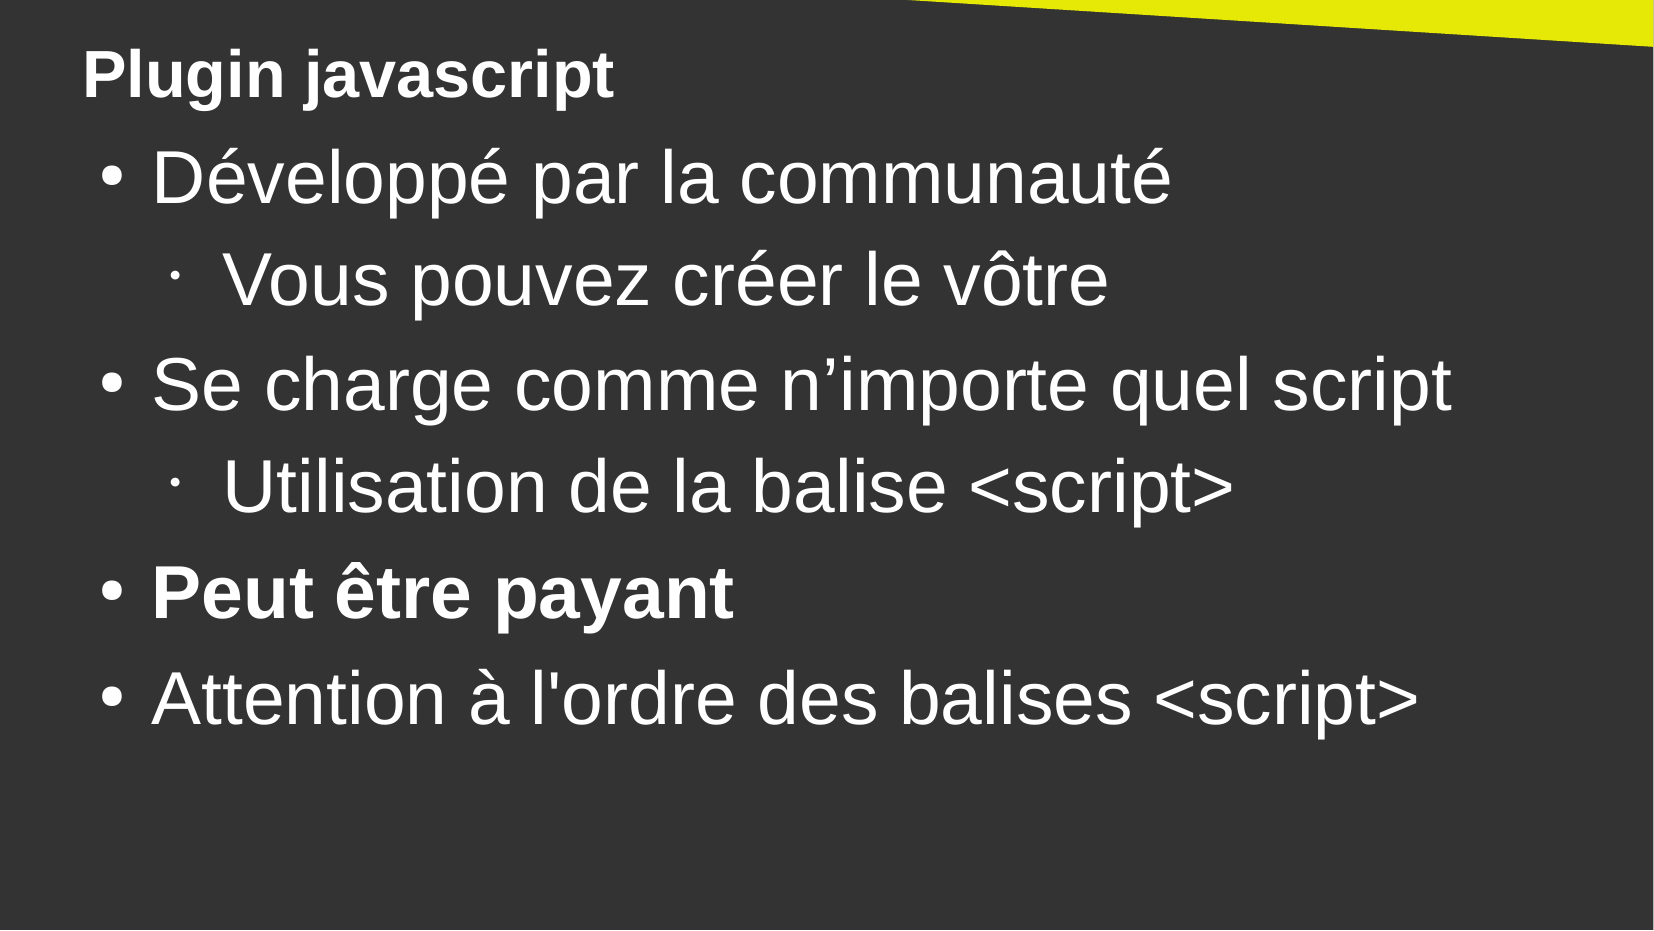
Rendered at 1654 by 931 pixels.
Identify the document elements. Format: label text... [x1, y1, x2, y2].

text_box [907, 0, 1654, 47]
title Plugin javascript [82, 37, 1571, 114]
list Développé par la communauté Vous pouvez créer le vôtre Se charge comme n’importe quel script Utilisation de la balise <script> Peut être payant Attention à l'ordre des balises <script> [80, 135, 1620, 804]
